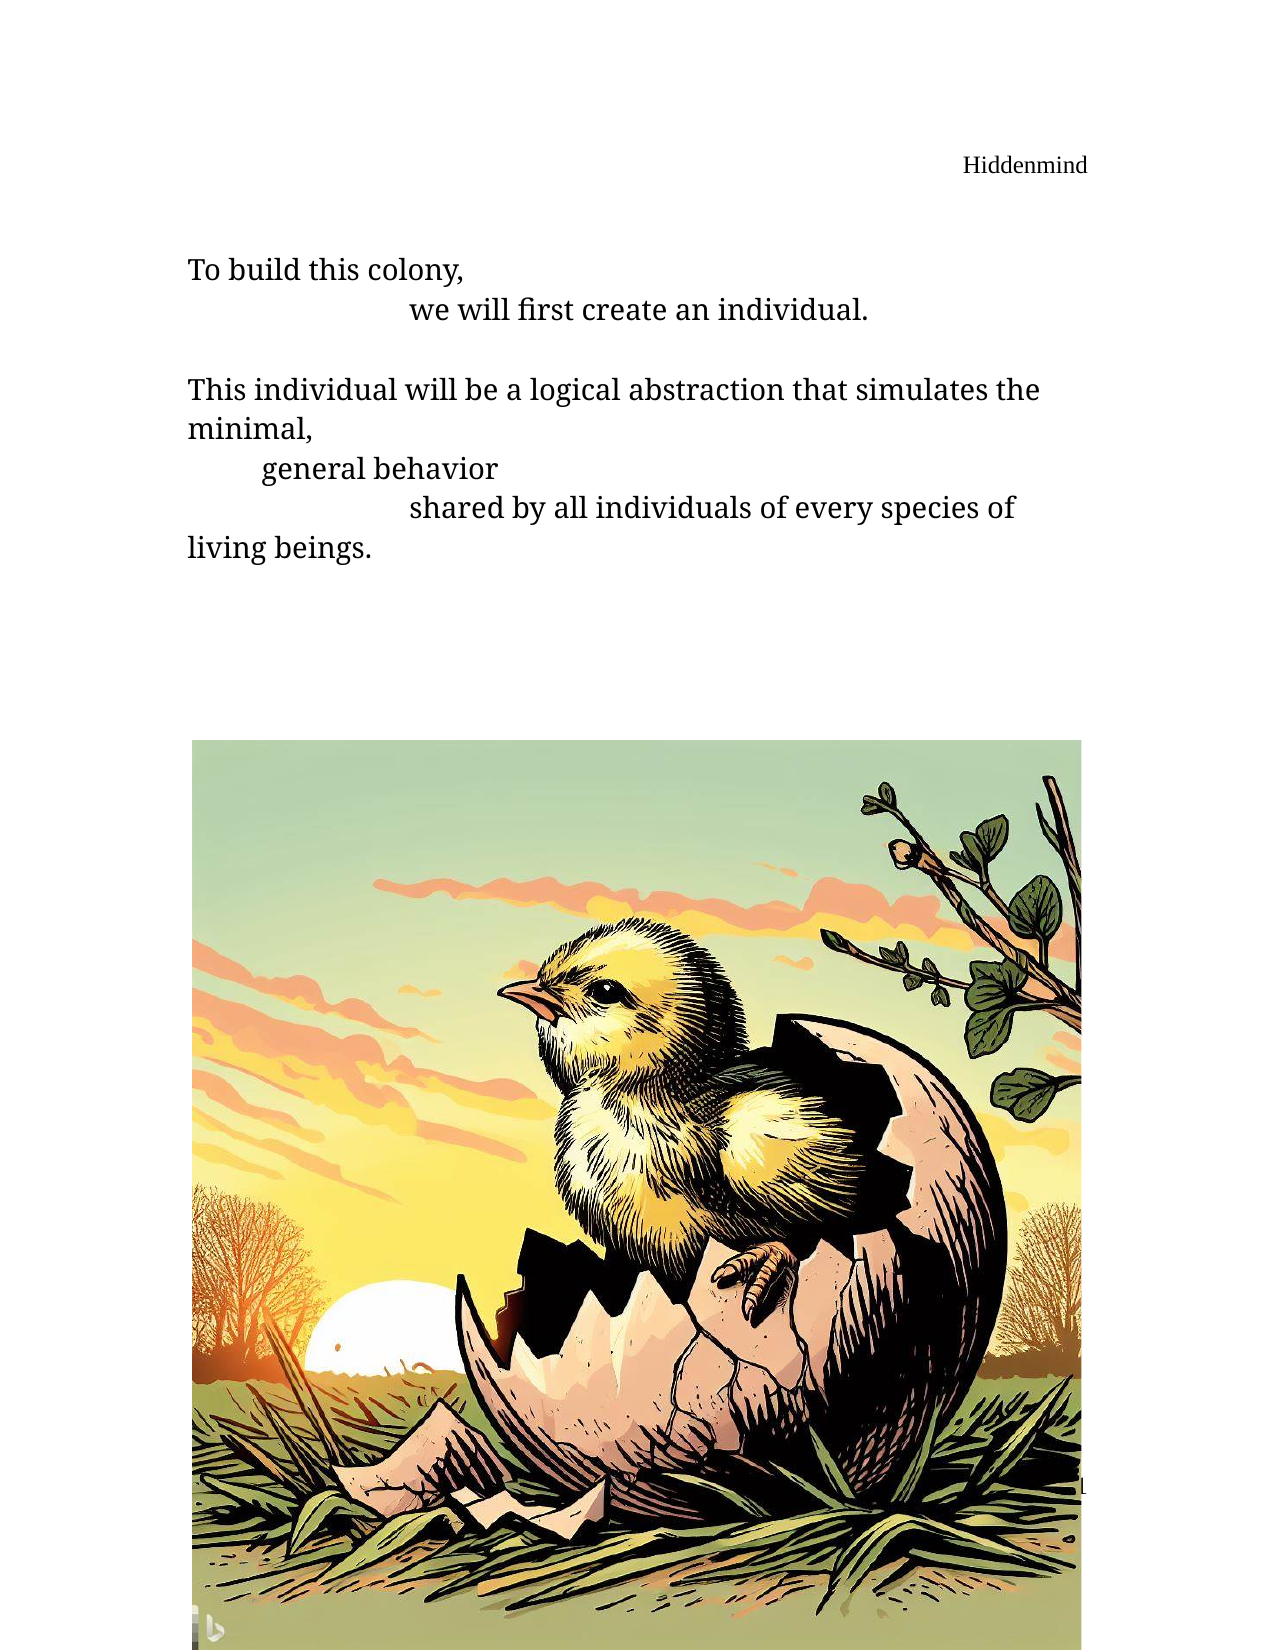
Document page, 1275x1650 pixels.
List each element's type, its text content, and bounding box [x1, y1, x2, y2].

text This individual will be a logical abstraction that simulates the minimal, [187, 369, 1087, 448]
text To build this colony, [187, 250, 1087, 289]
picture [192, 740, 1082, 1650]
text we will first create an individual. [187, 289, 1087, 329]
text shared by all individuals of every species of living beings. [187, 488, 1087, 567]
text general behavior [187, 448, 1087, 488]
